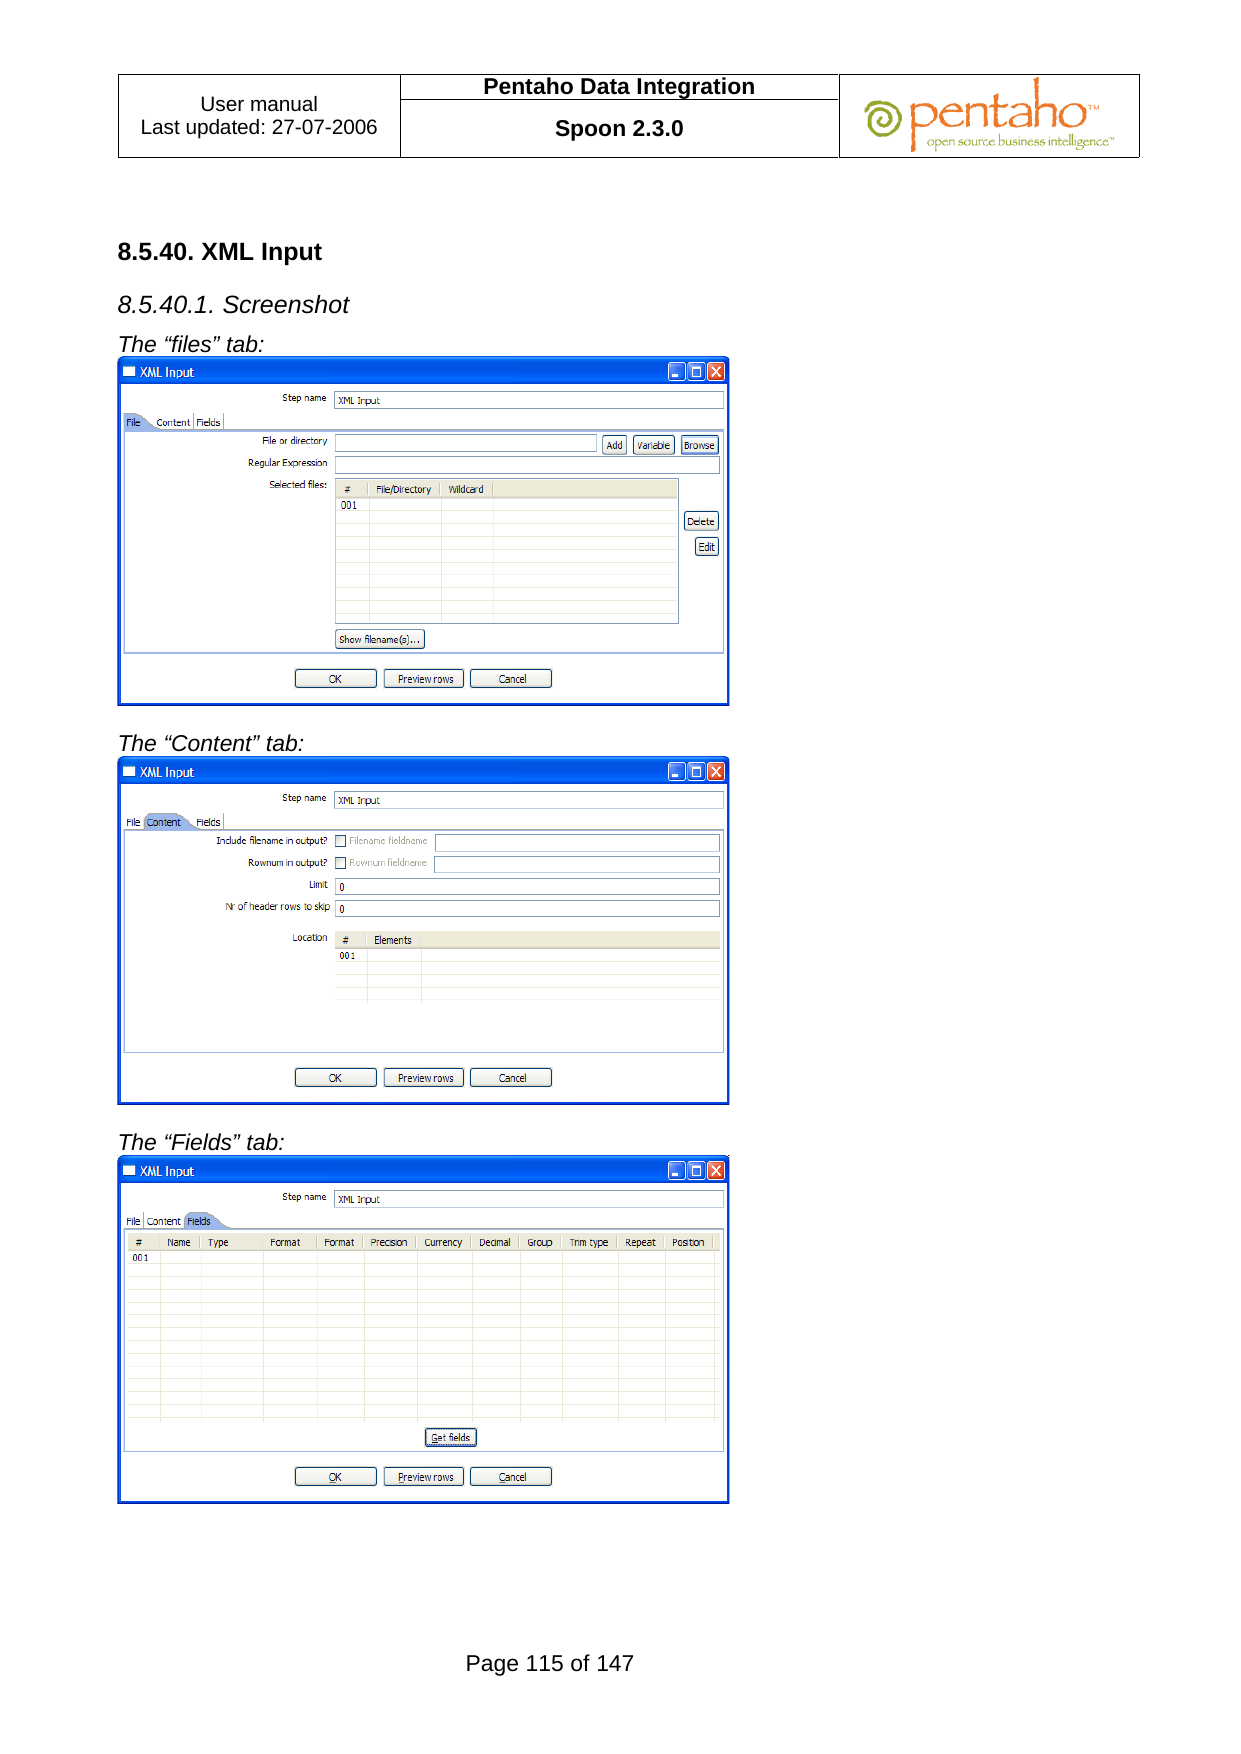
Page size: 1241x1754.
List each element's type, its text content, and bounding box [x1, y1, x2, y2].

picture [117, 1155, 730, 1504]
text The “Fields” tab: [117, 1130, 1137, 1156]
subtitle XML Input [117, 238, 1137, 266]
picture [117, 756, 730, 1105]
picture [117, 356, 730, 706]
text The “Content” tab: [117, 731, 1137, 756]
subtitle Screenshot [117, 291, 1137, 319]
text The “files” tab: [117, 331, 1137, 357]
